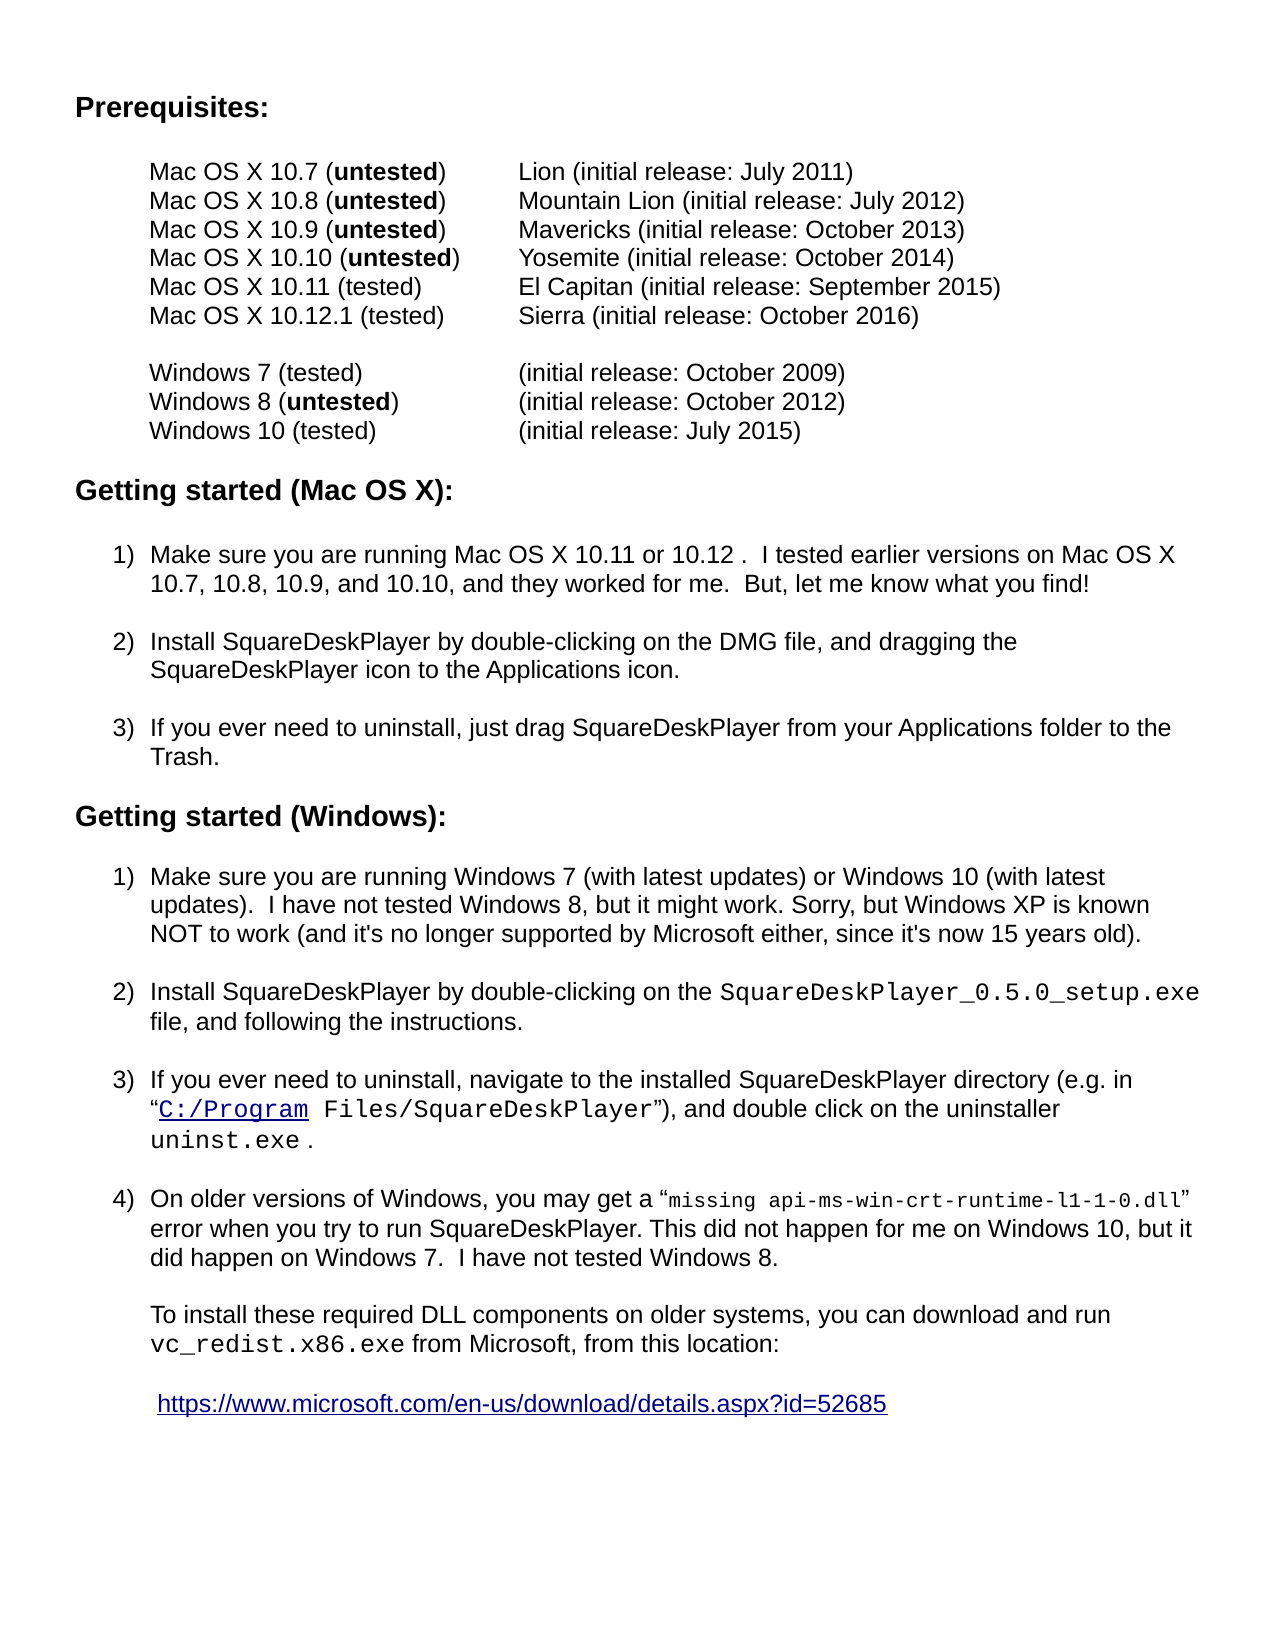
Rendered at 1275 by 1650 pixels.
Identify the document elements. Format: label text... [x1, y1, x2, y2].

text Windows 7 (tested) (initial release: October 2009) [75, 358, 1200, 387]
list Install SquareDeskPlayer by double-clicking on the DMG file, and dragging the SquareDeskPlayer icon to the Applications icon. [112, 627, 1200, 713]
list Make sure you are running Windows 7 (with latest updates) or Windows 10 (with latest updates). I have not tested Windows 8, but it might work. Sorry, but Windows XP is known NOT to work (and it's no longer supported by Microsoft either, since it's now 15 years old). [112, 861, 1200, 976]
list https://www.microsoft.com/en-us/download/details.aspx?id=52685 [112, 1360, 1200, 1446]
text Getting started (Mac OS X): [75, 473, 1200, 540]
text Mac OS X 10.9 (untested) Mavericks (initial release: October 2013) [75, 214, 1200, 243]
text Getting started (Windows): [75, 770, 1200, 833]
list If you ever need to uninstall, just drag SquareDeskPlayer from your Applications folder to the Trash. [112, 713, 1200, 770]
text Mac OS X 10.11 (tested) El Capitan (initial release: September 2015) [75, 272, 1200, 301]
text Windows 8 (untested) (initial release: October 2012) [75, 387, 1200, 416]
text Mac OS X 10.7 (untested) Lion (initial release: July 2011) [75, 157, 1200, 186]
text Windows 10 (tested) (initial release: July 2015) [75, 416, 1200, 444]
text Mac OS X 10.12.1 (tested) Sierra (initial release: October 2016) [75, 301, 1200, 329]
list If you ever need to uninstall, navigate to the installed SquareDeskPlayer directory (e.g. in “C:/Program Files/SquareDeskPlayer”), and double click on the uninstaller uninst.exe . [112, 1065, 1200, 1184]
text Prerequisites: [75, 90, 1200, 157]
list Make sure you are running Mac OS X 10.11 or 10.12 . I tested earlier versions on Mac OS X 10.7, 10.8, 10.9, and 10.10, and they worked for me. But, let me know what you find! [112, 540, 1200, 627]
text Mac OS X 10.8 (untested) Mountain Lion (initial release: July 2012) [75, 186, 1200, 214]
list On older versions of Windows, you may get a “missing api-ms-win-crt-runtime-l1-1-0.dll” error when you try to run SquareDeskPlayer. This did not happen for me on Windows 10, but it did happen on Windows 7. I have not tested Windows 8. To install these required DLL components on older systems, you can download and run vc_redist.x86.exe from Microsoft, from this location: [112, 1184, 1200, 1360]
text Mac OS X 10.10 (untested) Yosemite (initial release: October 2014) [75, 243, 1200, 272]
list Install SquareDeskPlayer by double-clicking on the SquareDeskPlayer_0.5.0_setup.exe file, and following the instructions. [112, 976, 1200, 1065]
